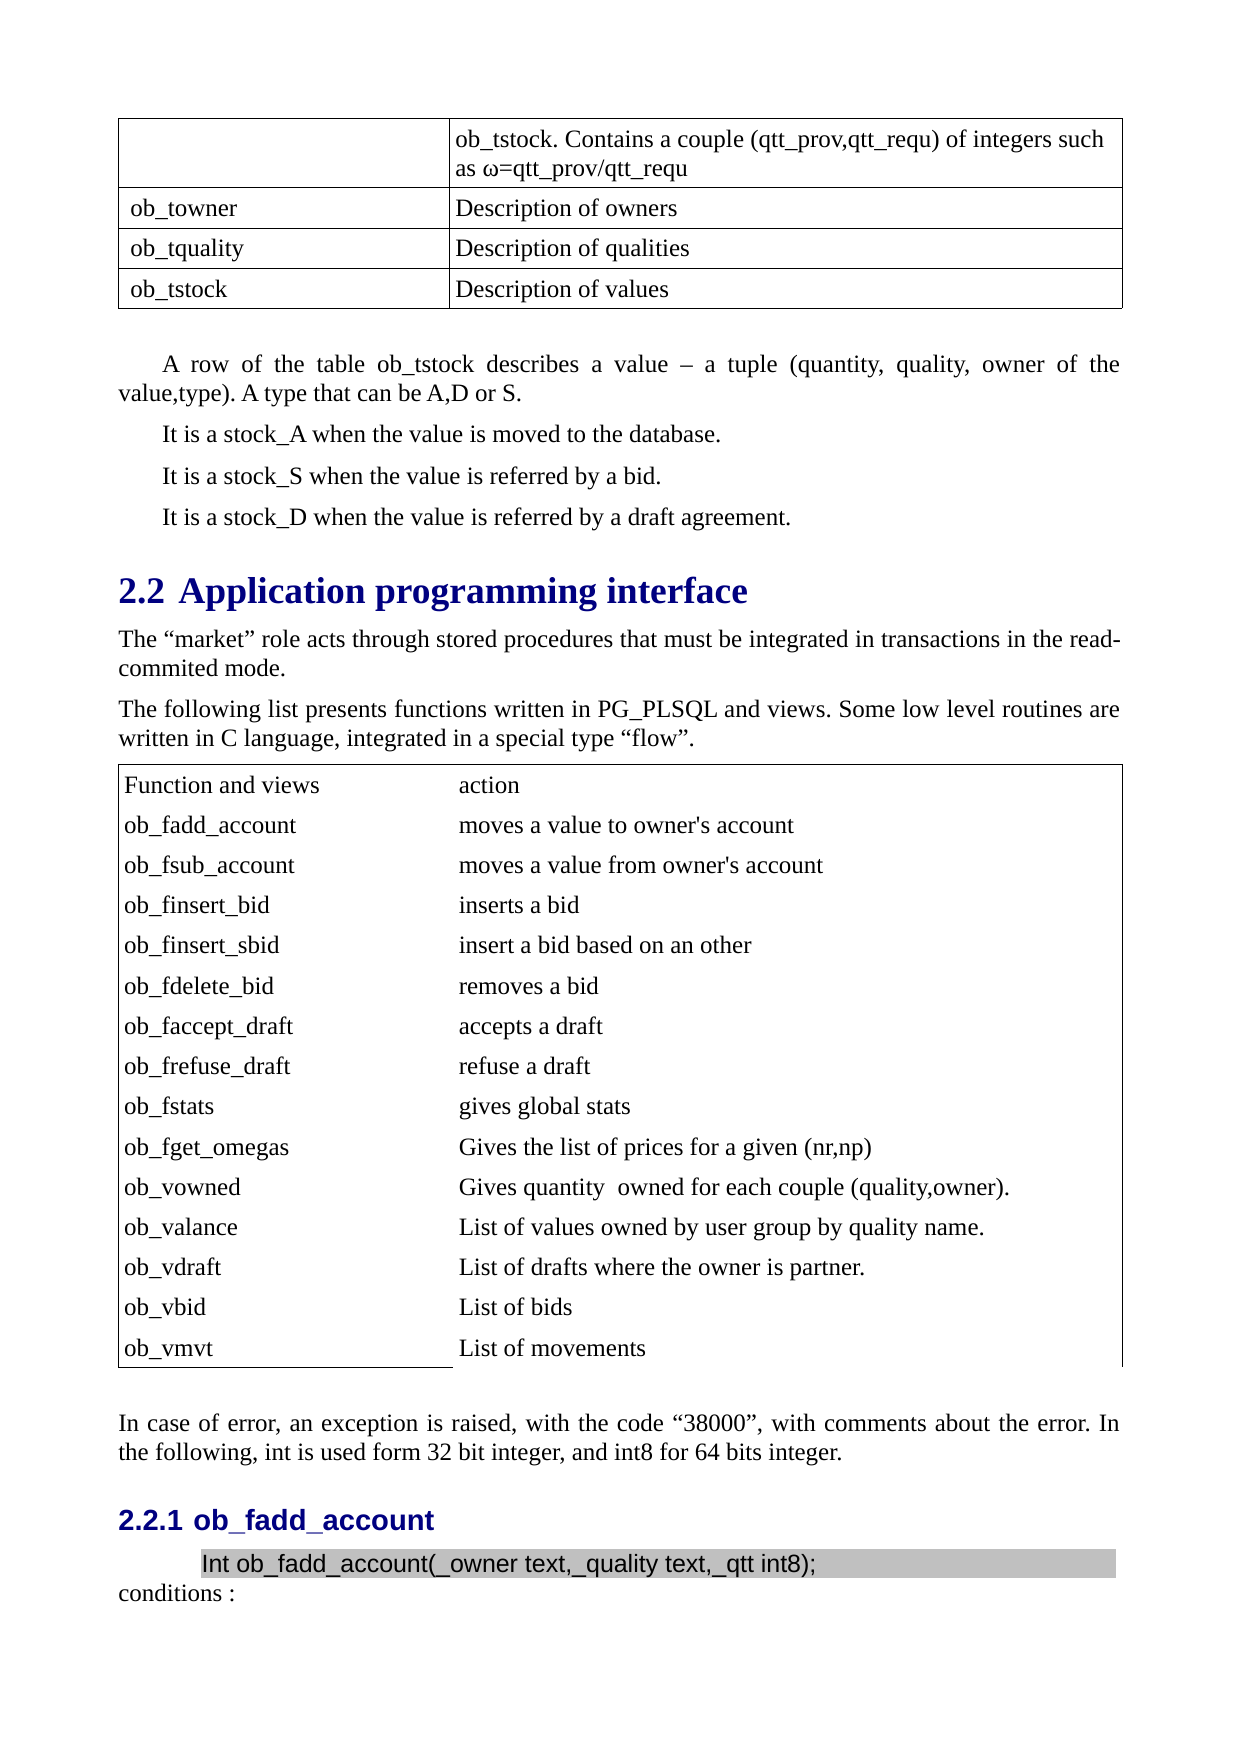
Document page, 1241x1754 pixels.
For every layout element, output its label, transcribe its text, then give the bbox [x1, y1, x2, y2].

text conditions : [118, 1578, 1122, 1607]
table_cell ob_faccept_draft [119, 1005, 453, 1045]
table_cell accepts a draft [453, 1005, 1122, 1045]
table_cell ob_vmvt [119, 1327, 453, 1367]
subtitle Application programming interface [118, 568, 1122, 611]
table_cell List of bids [453, 1287, 1122, 1327]
table_header action [453, 765, 1122, 804]
table_cell Description of qualities [450, 229, 1122, 268]
table_cell Gives quantity owned for each couple (quality,owner). [453, 1166, 1122, 1206]
table_cell List of values owned by user group by quality name. [453, 1206, 1122, 1246]
text The following list presents functions written in PG_PLSQL and views. Some low level routines are written in C language, integrated in a special type “flow”. [118, 694, 1122, 751]
table_cell ob_fsub_account [119, 844, 453, 884]
table_cell ob_vbid [119, 1287, 453, 1327]
table_cell List of movements [453, 1327, 1122, 1367]
table_cell gives global stats [453, 1086, 1122, 1126]
table_cell ob_fstats [119, 1086, 453, 1126]
text It is a stock_S when the value is referred by a bid. [118, 461, 1122, 489]
table_cell [119, 119, 449, 187]
table_cell ob_fadd_account [119, 804, 453, 844]
text The “market” role acts through stored procedures that must be integrated in transactions in the read-commited mode. [118, 624, 1122, 681]
text It is a stock_A when the value is moved to the database. [118, 419, 1122, 448]
table_cell ob_vdraft [119, 1246, 453, 1287]
table_cell ob_finsert_sbid [119, 925, 453, 965]
table_cell ob_tquality [119, 229, 449, 268]
table_cell inserts a bid [453, 885, 1122, 925]
table_cell refuse a draft [453, 1045, 1122, 1086]
text A row of the table ob_tstock describes a value – a tuple (quantity, quality, owner of the value,type). A type that can be A,D or S. [118, 349, 1122, 407]
table_cell List of drafts where the owner is partner. [453, 1246, 1122, 1287]
table_cell removes a bid [453, 965, 1122, 1005]
table_cell ob_fdelete_bid [119, 965, 453, 1005]
table_cell ob_frefuse_draft [119, 1045, 453, 1086]
table_cell insert a bid based on an other [453, 925, 1122, 965]
table_cell ob_valance [119, 1206, 453, 1246]
table_cell moves a value to owner's account [453, 804, 1122, 844]
table_cell ob_vowned [119, 1166, 453, 1206]
text Int ob_fadd_account(_owner text,_quality text,_qtt int8); [201, 1549, 1116, 1578]
text It is a stock_D when the value is referred by a draft agreement. [118, 502, 1122, 531]
table_cell Gives the list of prices for a given (nr,np) [453, 1126, 1122, 1166]
table_cell ob_tstock. Contains a couple (qtt_prov,qtt_requ) of integers such as ω=qtt_prov/qtt_requ [450, 119, 1122, 187]
table_cell Description of owners [450, 188, 1122, 227]
table_cell ob_tstock [119, 269, 449, 308]
table_cell ob_fget_omegas [119, 1126, 453, 1166]
table_cell ob_towner [119, 188, 449, 227]
table_cell moves a value from owner's account [453, 844, 1122, 884]
table_cell Description of values [450, 269, 1122, 308]
subtitle ob_fadd_account [118, 1503, 1122, 1537]
table_cell ob_finsert_bid [119, 885, 453, 925]
text In case of error, an exception is raised, with the code “38000”, with comments about the error. In the following, int is used form 32 bit integer, and int8 for 64 bits integer. [118, 1408, 1122, 1466]
table_header Function and views [119, 765, 453, 804]
